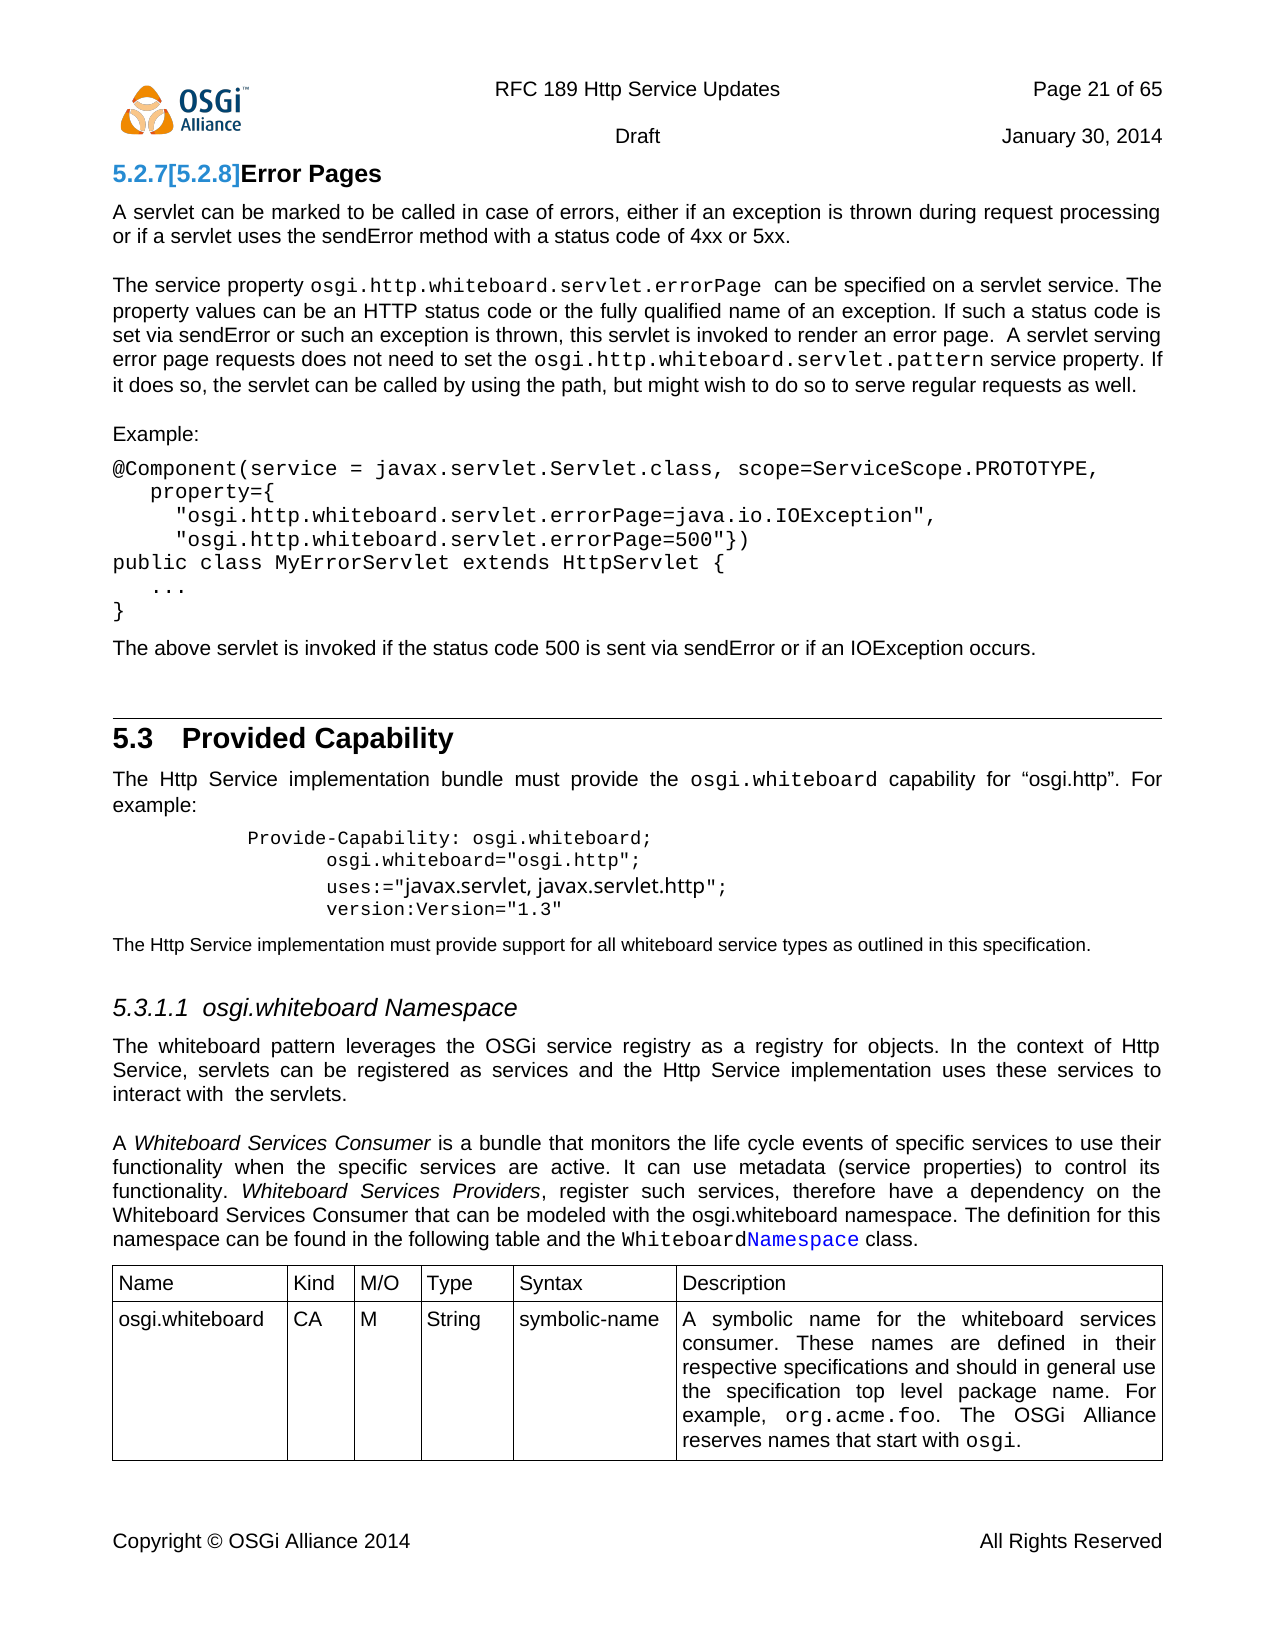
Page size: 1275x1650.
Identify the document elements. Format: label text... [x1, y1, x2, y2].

text uses:="javax.servlet, javax.servlet.http"; [247, 872, 1162, 900]
subtitle Provided Capability [112, 719, 1162, 754]
text ... [112, 576, 1162, 600]
subtitle osgi.whiteboard Namespace [112, 993, 1162, 1022]
text property={ [112, 481, 1162, 505]
table_header Type [422, 1266, 513, 1301]
text The service property osgi.http.whiteboard.servlet.errorPage can be specified on a servlet service. The property values can be an HTTP status code or the fully qualified name of an exception. If such a status code is set via sendError or such an exception is thrown, this servlet is invoked to render an error page. A servlet serving error page requests does not need to set the osgi.http.whiteboard.servlet.pattern service property. If it does so, the servlet can be called by using the path, but might wish to do so to serve regular requests as well. [112, 273, 1162, 396]
text The Http Service implementation bundle must provide the osgi.whiteboard capability for “osgi.http”. For example: [112, 767, 1162, 817]
table_cell M [355, 1302, 421, 1460]
text public class MyErrorServlet extends HttpServlet { [112, 552, 1162, 576]
text Example: [112, 421, 1162, 445]
table_header Name [113, 1266, 287, 1301]
text The whiteboard pattern leverages the OSGi service registry as a registry for objects. In the context of Http Service, servlets can be registered as services and the Http Service implementation uses these services to interact with the servlets. [112, 1034, 1162, 1106]
text A servlet can be marked to be called in case of errors, either if an exception is thrown during request processing or if a servlet uses the sendError method with a status code of 4xx or 5xx. [112, 200, 1162, 248]
text Provide-Capability: osgi.whiteboard; [247, 829, 1162, 850]
table_cell A symbolic name for the whiteboard services consumer. These names are defined in their respective specifications and should in general use the specification top level package name. For example, org.acme.foo. The OSGi Alliance reserves names that start with osgi. [677, 1302, 1162, 1460]
text @Component(service = javax.servlet.Servlet.class, scope=ServiceScope.PROTOTYPE, [112, 458, 1162, 481]
table_cell osgi.whiteboard [113, 1302, 287, 1460]
table_cell CA [288, 1302, 354, 1460]
text version:Version="1.3" [247, 900, 1162, 921]
table_header Syntax [514, 1266, 676, 1301]
table_header Description [677, 1266, 1162, 1301]
table_header M/O [355, 1266, 421, 1301]
text A Whiteboard Services Consumer is a bundle that monitors the life cycle events of specific services to use their functionality when the specific services are active. It can use metadata (service properties) to control its functionality. Whiteboard Services Providers, register such services, therefore have a dependency on the Whiteboard Services Consumer that can be modeled with the osgi.whiteboard namespace. The definition for this namespace can be found in the following table and the WhiteboardNamespace class. [112, 1131, 1162, 1253]
text osgi.whiteboard="osgi.http"; [247, 850, 1162, 872]
text The Http Service implementation must provide support for all whiteboard service types as outlined in this specification. [112, 934, 1162, 955]
picture [113, 78, 257, 142]
table_cell String [422, 1302, 513, 1460]
text The above servlet is invoked if the status code 500 is sent via sendError or if an IOException occurs. [112, 636, 1162, 660]
text "osgi.http.whiteboard.servlet.errorPage=500"}) [112, 529, 1162, 552]
table_cell symbolic-name [514, 1302, 676, 1460]
text "osgi.http.whiteboard.servlet.errorPage=java.io.IOException", [112, 505, 1162, 529]
subtitle Error Pages [112, 159, 1162, 188]
text } [112, 600, 1162, 623]
table_header Kind [288, 1266, 354, 1301]
